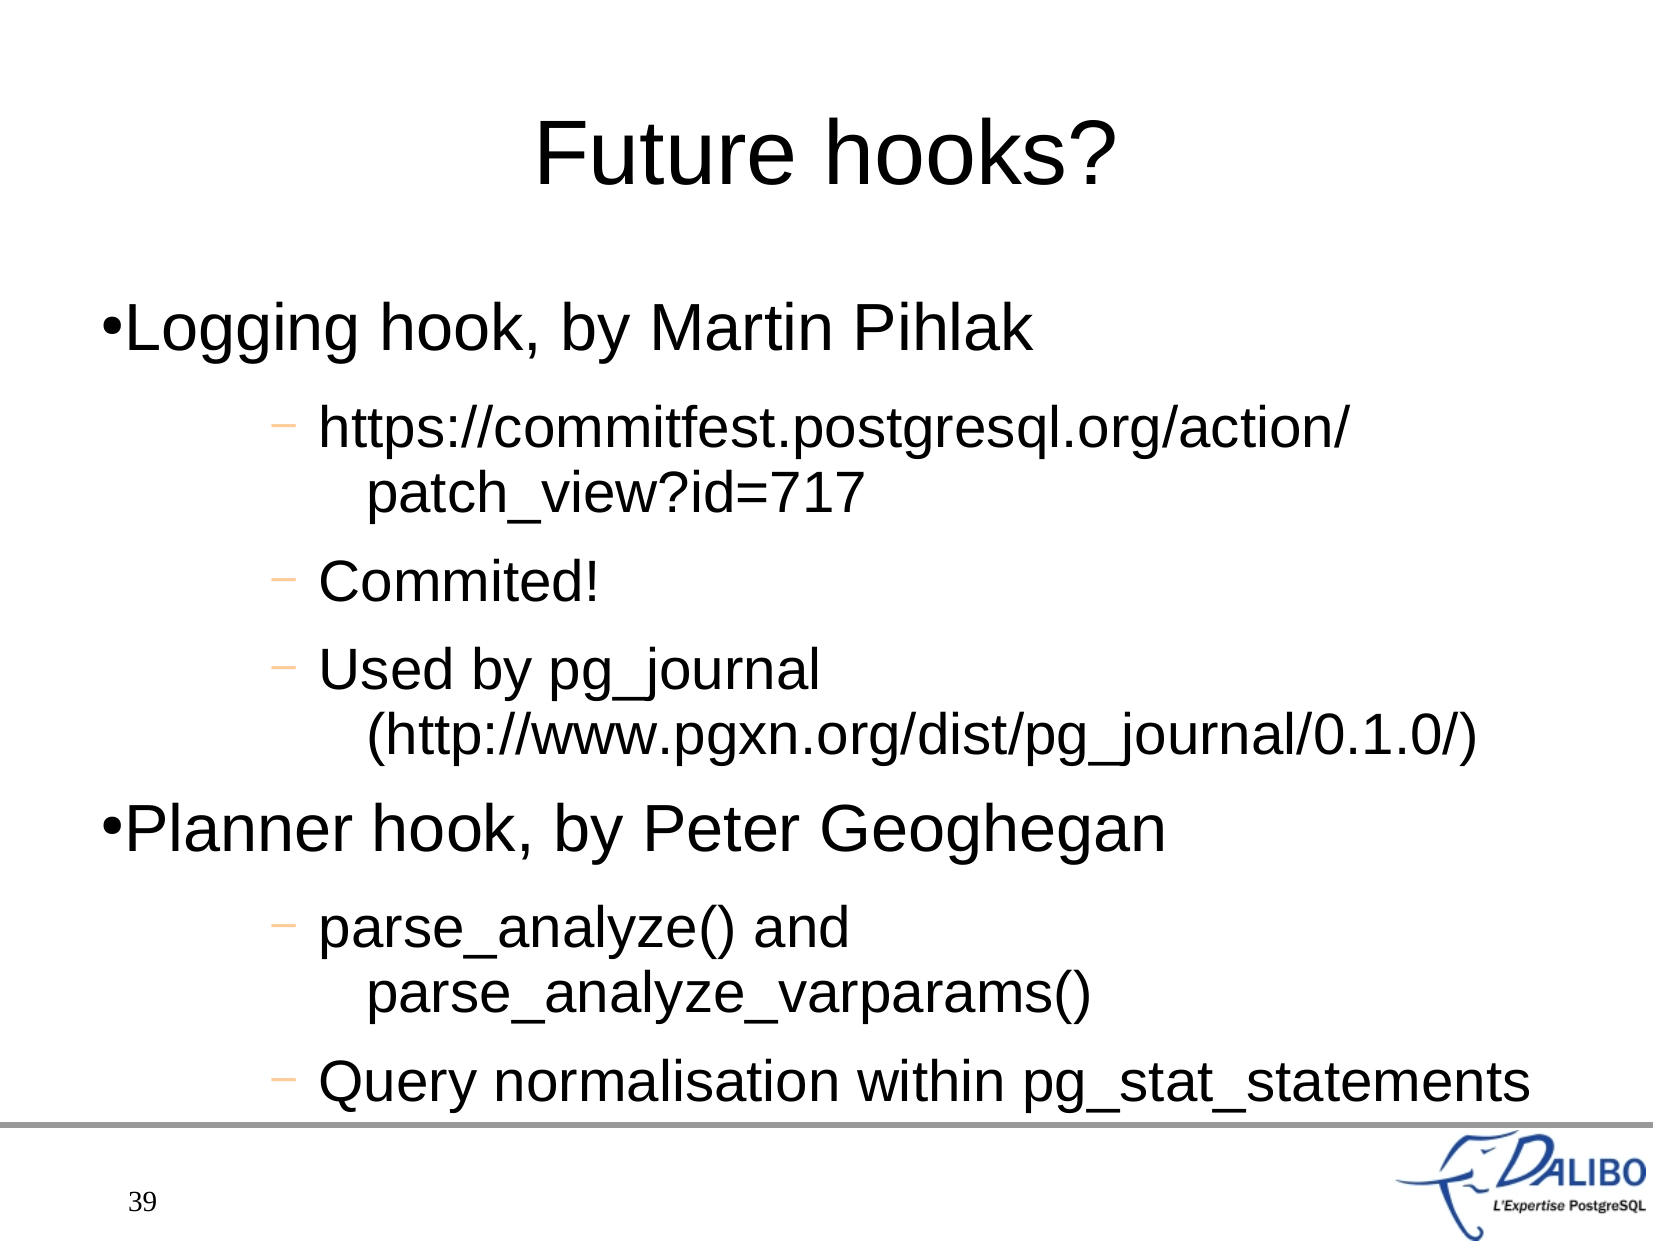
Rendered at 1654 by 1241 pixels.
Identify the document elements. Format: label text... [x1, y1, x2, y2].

picture [1395, 1130, 1646, 1241]
list Logging hook, by Martin Pihlak https://commitfest.postgresql.org/action/patch_view?id=717 Commited! Used by pg_journal (http://www.pgxn.org/dist/pg_journal/0.1.0/) Planner hook, by Peter Geoghegan parse_analyze() and parse_analyze_varparams() Query normalisation within pg_stat_statements [82, 290, 1571, 1212]
title Future hooks? [82, 49, 1571, 257]
